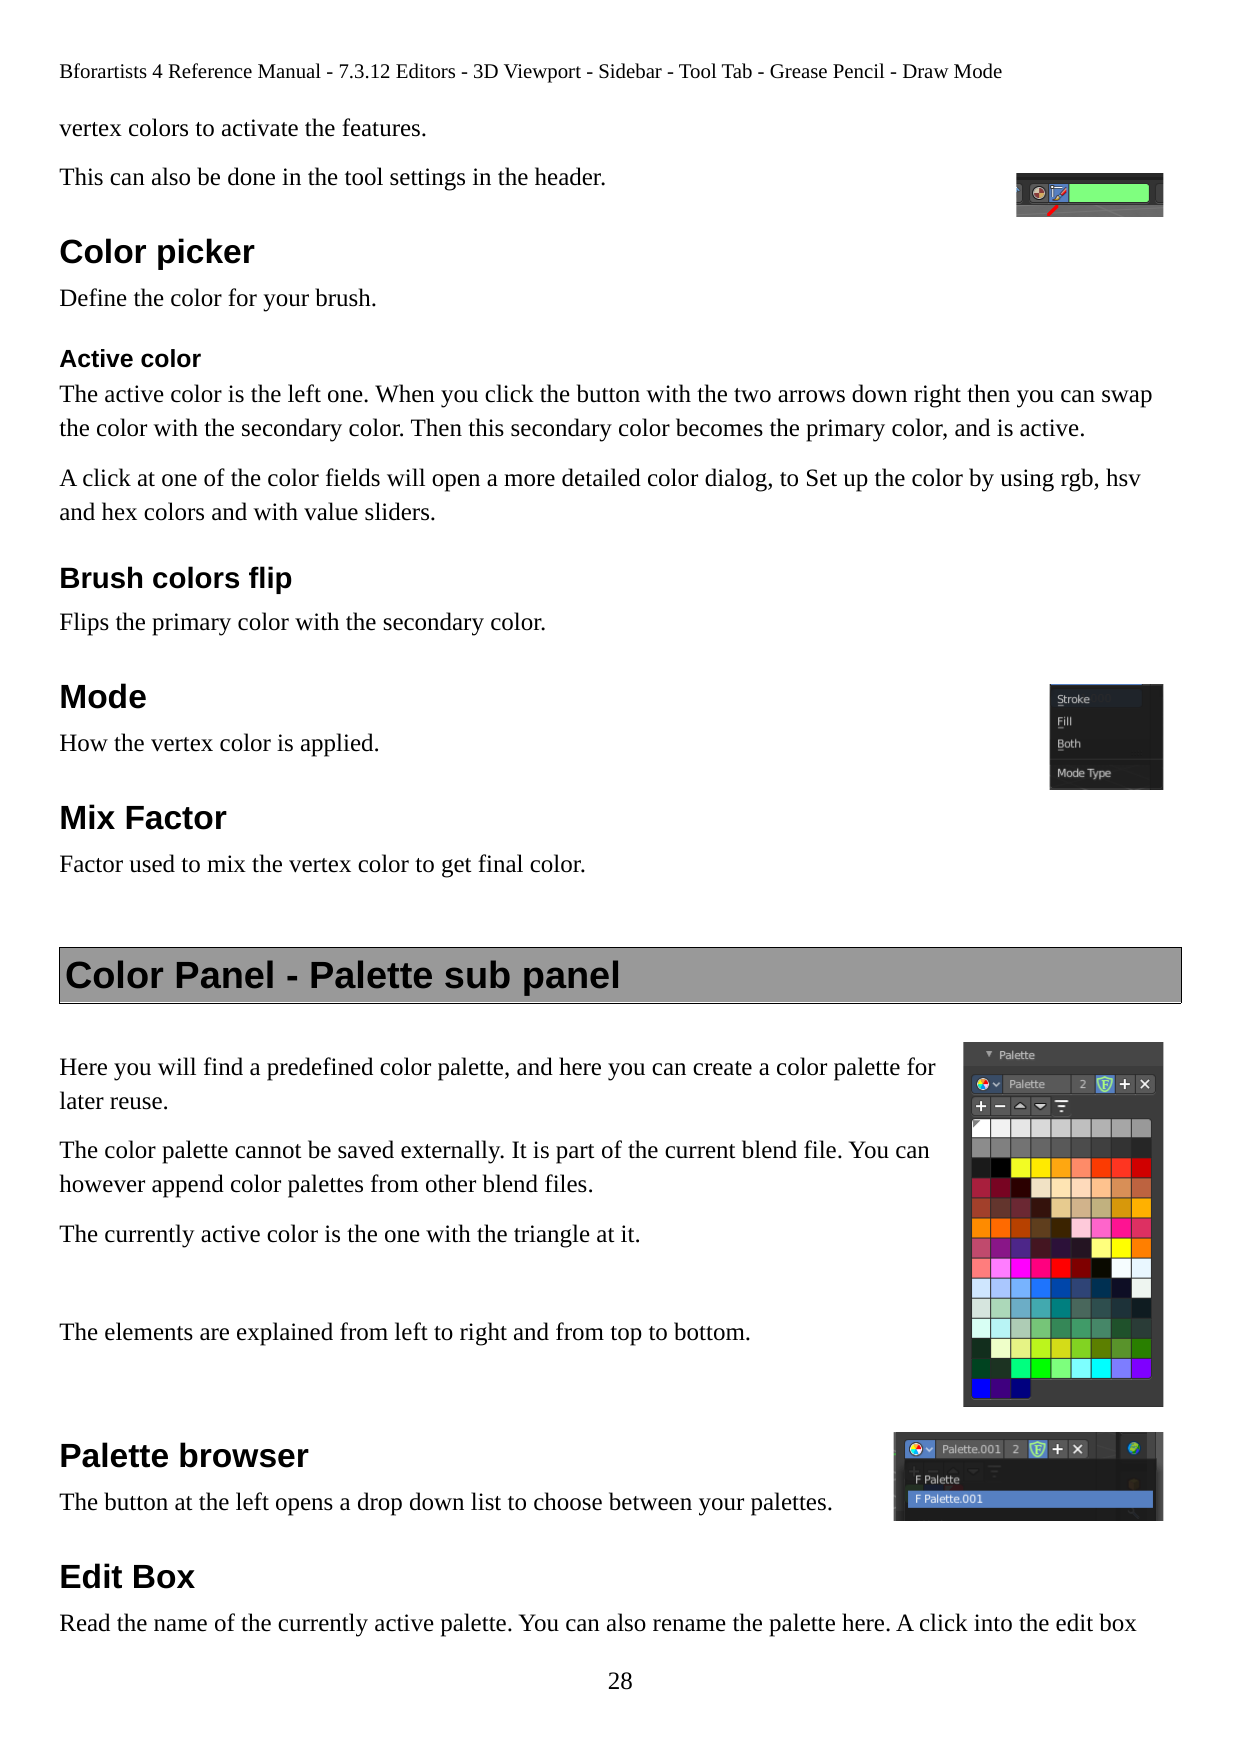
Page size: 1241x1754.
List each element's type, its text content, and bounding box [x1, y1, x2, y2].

subtitle Edit Box [59, 1557, 1181, 1595]
text The color palette cannot be saved externally. It is part of the current blend file. You can however append color palettes from other blend files. [59, 1135, 963, 1198]
subtitle Mix Factor [59, 798, 1181, 837]
picture [963, 1042, 1164, 1407]
text Define the color for your brush. [59, 283, 1181, 311]
subtitle [1164, 1436, 1181, 1474]
text Read the name of the currently active palette. You can also rename the palette here. A click into the edit box [59, 1608, 1181, 1637]
text Factor used to mix the vertex color to get final color. [59, 849, 1181, 878]
text vertex colors to activate the features. [59, 113, 1181, 141]
text How the vertex color is applied. [59, 728, 1049, 757]
table_header Color Panel - Palette sub panel [60, 948, 1181, 1002]
text The currently active color is the one with the triangle at it. [59, 1219, 963, 1247]
text This can also be done in the tool settings in the header. [59, 162, 1181, 190]
subtitle Color picker [59, 232, 1181, 270]
subtitle Active color [59, 344, 1181, 373]
subtitle Brush colors flip [59, 561, 1181, 594]
text Here you will find a predefined color palette, and here you can create a color palette for later reuse. [59, 1052, 963, 1115]
text Flips the primary color with the secondary color. [59, 607, 1181, 636]
text The button at the left opens a drop down list to choose between your palettes. [59, 1487, 893, 1516]
subtitle Palette browser [59, 1436, 893, 1474]
picture [893, 1432, 1164, 1521]
text The elements are explained from left to right and from top to bottom. [59, 1317, 963, 1346]
text The active color is the left one. When you click the button with the two arrows down right then you can swap the color with the secondary color. Then this secondary color becomes the primary color, and is active. [59, 379, 1181, 442]
picture [1016, 173, 1164, 217]
picture [1049, 684, 1164, 790]
text A click at one of the color fields will open a more detailed color dialog, to Set up the color by using rgb, hsv and hex colors and with value sliders. [59, 463, 1181, 526]
subtitle Mode [59, 677, 1181, 716]
